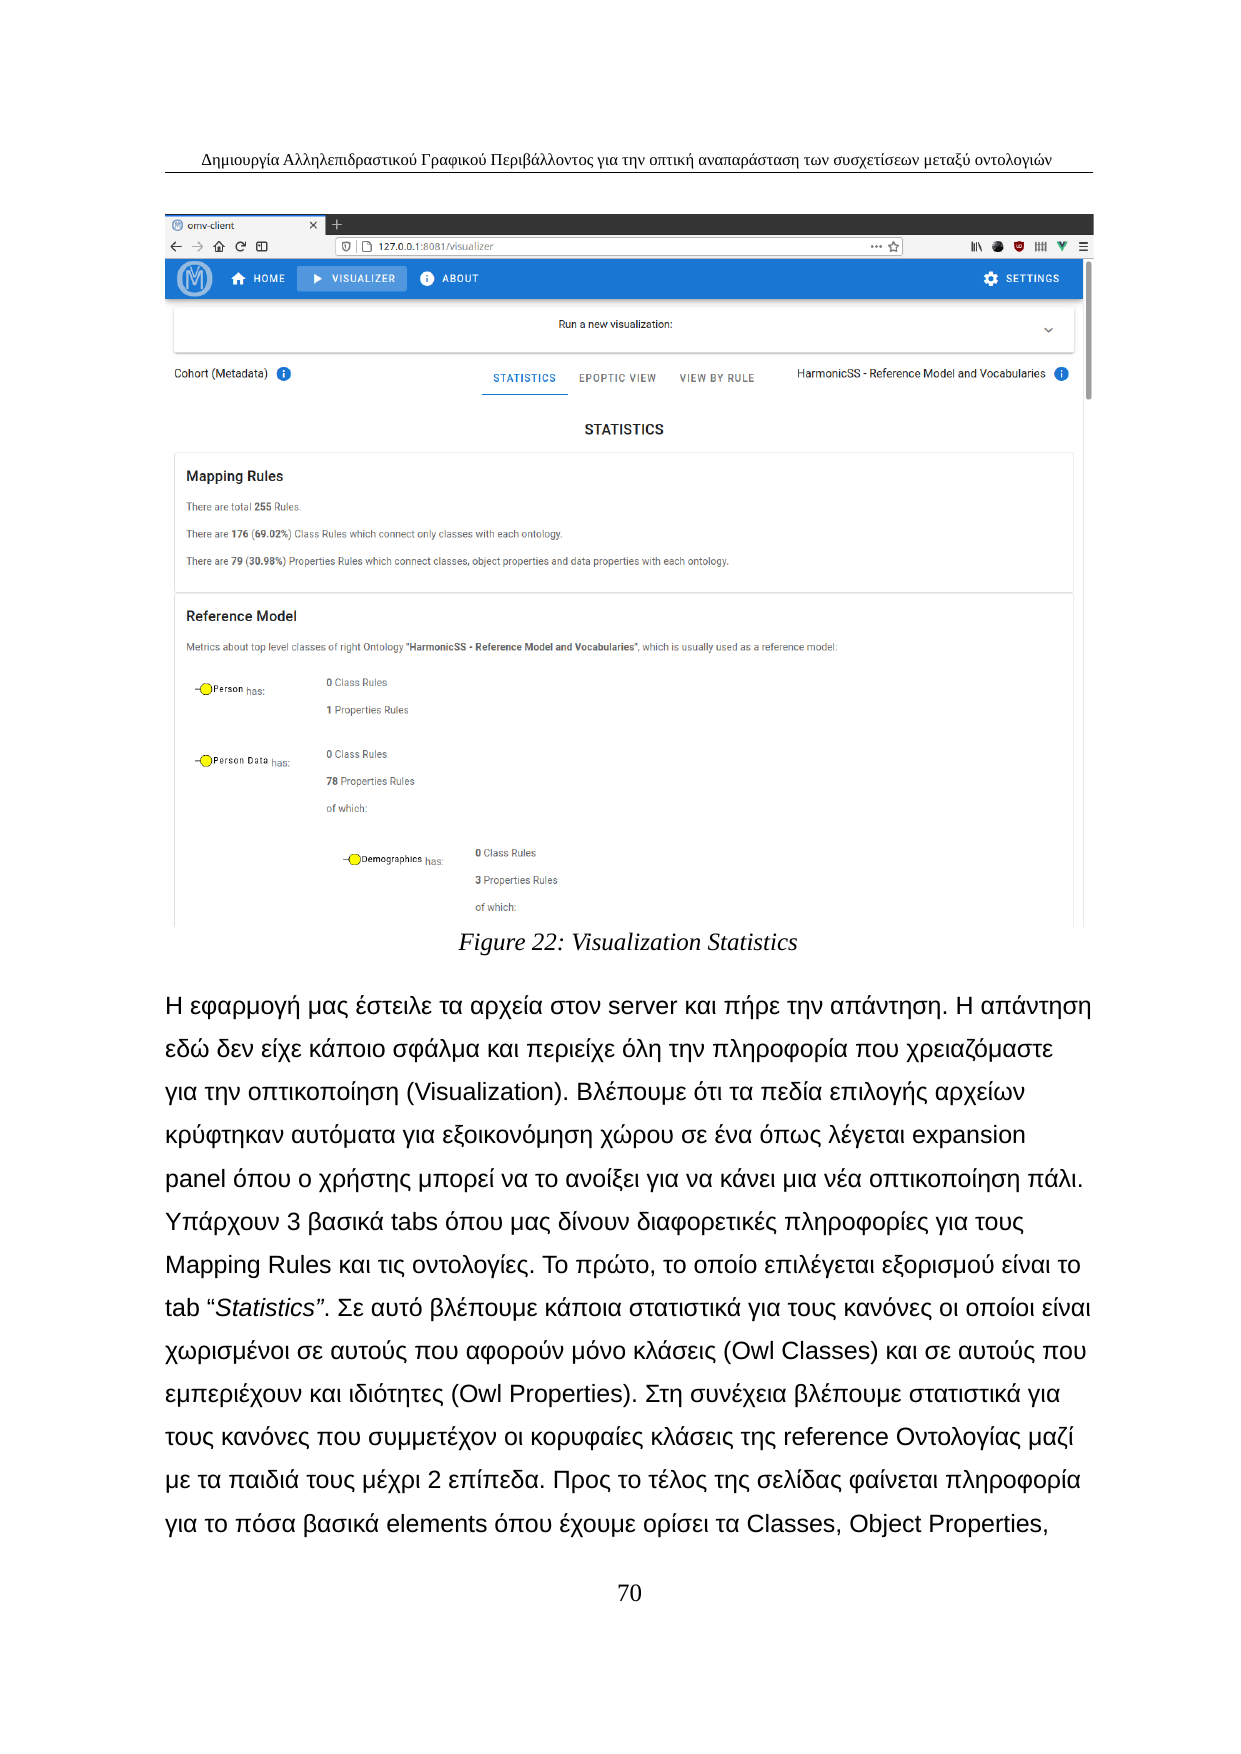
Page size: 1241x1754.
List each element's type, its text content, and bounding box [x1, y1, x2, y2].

picture [165, 214, 1094, 927]
text Η εφαρμογή μας έστειλε τα αρχεία στον server και πήρε την απάντηση. Η απάντηση εδώ δεν είχε κάποιο σφάλμα και περιείχε όλη την πληροφορία που χρειαζόμαστε για την οπτικοποίηση (Visualization). Βλέπουμε ότι τα πεδία επιλογής αρχείων κρύφτηκαν αυτόματα για εξοικονόμηση χώρου σε ένα όπως λέγεται expansion panel όπου ο χρήστης μπορεί να το ανοίξει για να κάνει μια νέα οπτικοποίηση πάλι. Υπάρχουν 3 βασικά tabs όπου μας δίνουν διαφορετικές πληροφορίες για τους Mapping Rules και τις οντολογίες. Το πρώτο, το οποίο επιλέγεται εξορισμού είναι το tab “Statistics”. Σε αυτό βλέπουμε κάποια στατιστικά για τους κανόνες οι οποίοι είναι χωρισμένοι σε αυτούς που αφορούν μόνο κλάσεις (Owl Classes) και σε αυτούς που εμπεριέχουν και ιδιότητες (Owl Properties). Στη συνέχεια βλέπουμε στατιστικά για τους κανόνες που συμμετέχον οι κορυφαίες κλάσεις της reference Οντολογίας μαζί με τα παιδιά τους μέχρι 2 επίπεδα. Προς το τέλος της σελίδας φαίνεται πληροφορία για το πόσα βασικά elements όπου έχουμε ορίσει τα Classes, Object Properties, [165, 991, 1093, 1537]
text Figure 22: Visualization Statistics [165, 927, 1093, 956]
